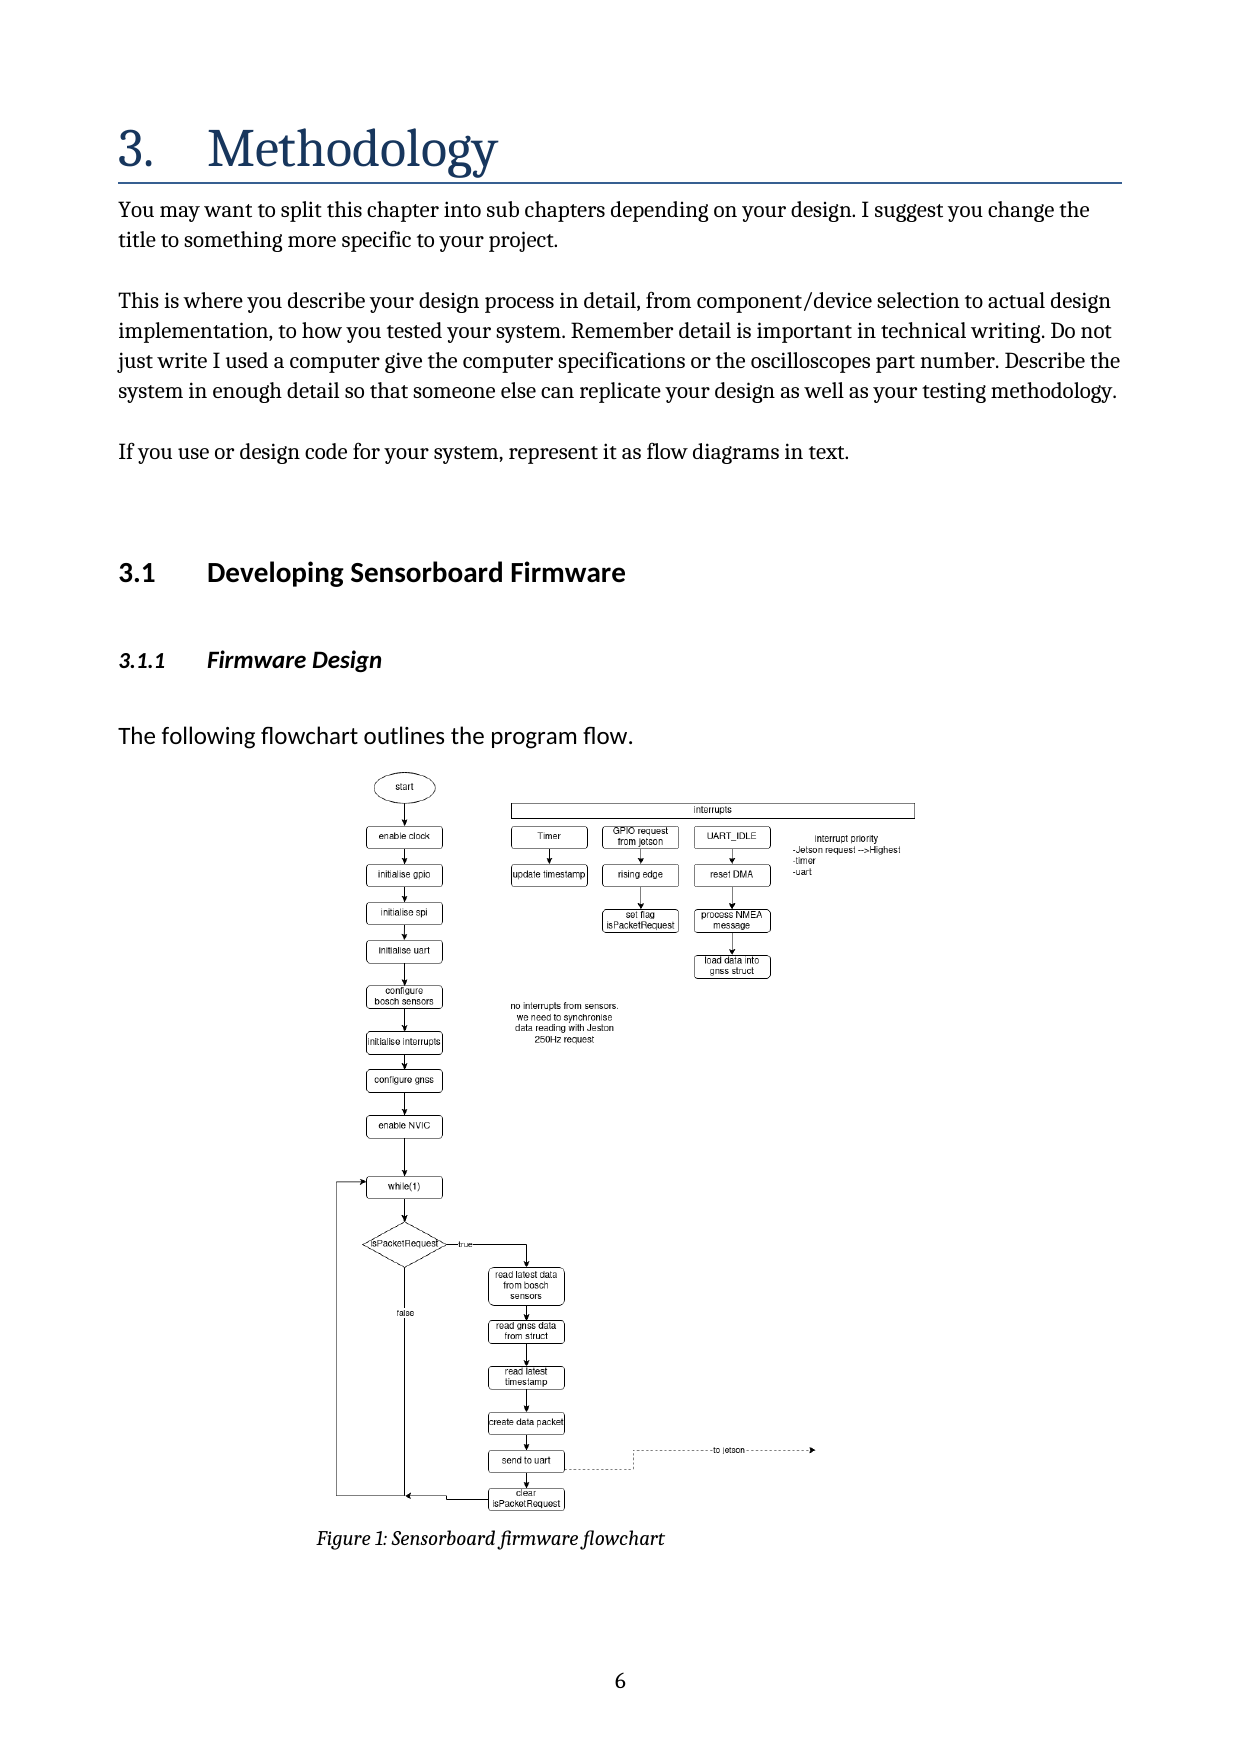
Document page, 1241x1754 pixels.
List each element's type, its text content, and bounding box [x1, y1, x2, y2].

subtitle Developing Sensorboard Firmware [118, 554, 1122, 590]
text If you use or design code for your system, represent it as flow diagrams in text. [118, 439, 1122, 465]
text Figure 1: Sensorboard firmware flowchart [316, 1511, 925, 1551]
picture [330, 772, 915, 1511]
text This is where you describe your design process in detail, from component/device selection to actual design implementation, to how you tested your system. Remember detail is important in technical writing. Do not just write I used a computer give the computer specifications or the oscilloscopes part number. Describe the system in enough detail so that someone else can replicate your design as well as your testing methodology. [118, 288, 1122, 405]
text The following flowchart outlines the program flow. [118, 721, 1122, 751]
subtitle Methodology [118, 118, 1122, 182]
text You may want to split this chapter into sub chapters depending on your design. I suggest you change the title to something more specific to your project. [118, 197, 1122, 254]
subtitle Firmware Design [118, 644, 1122, 675]
